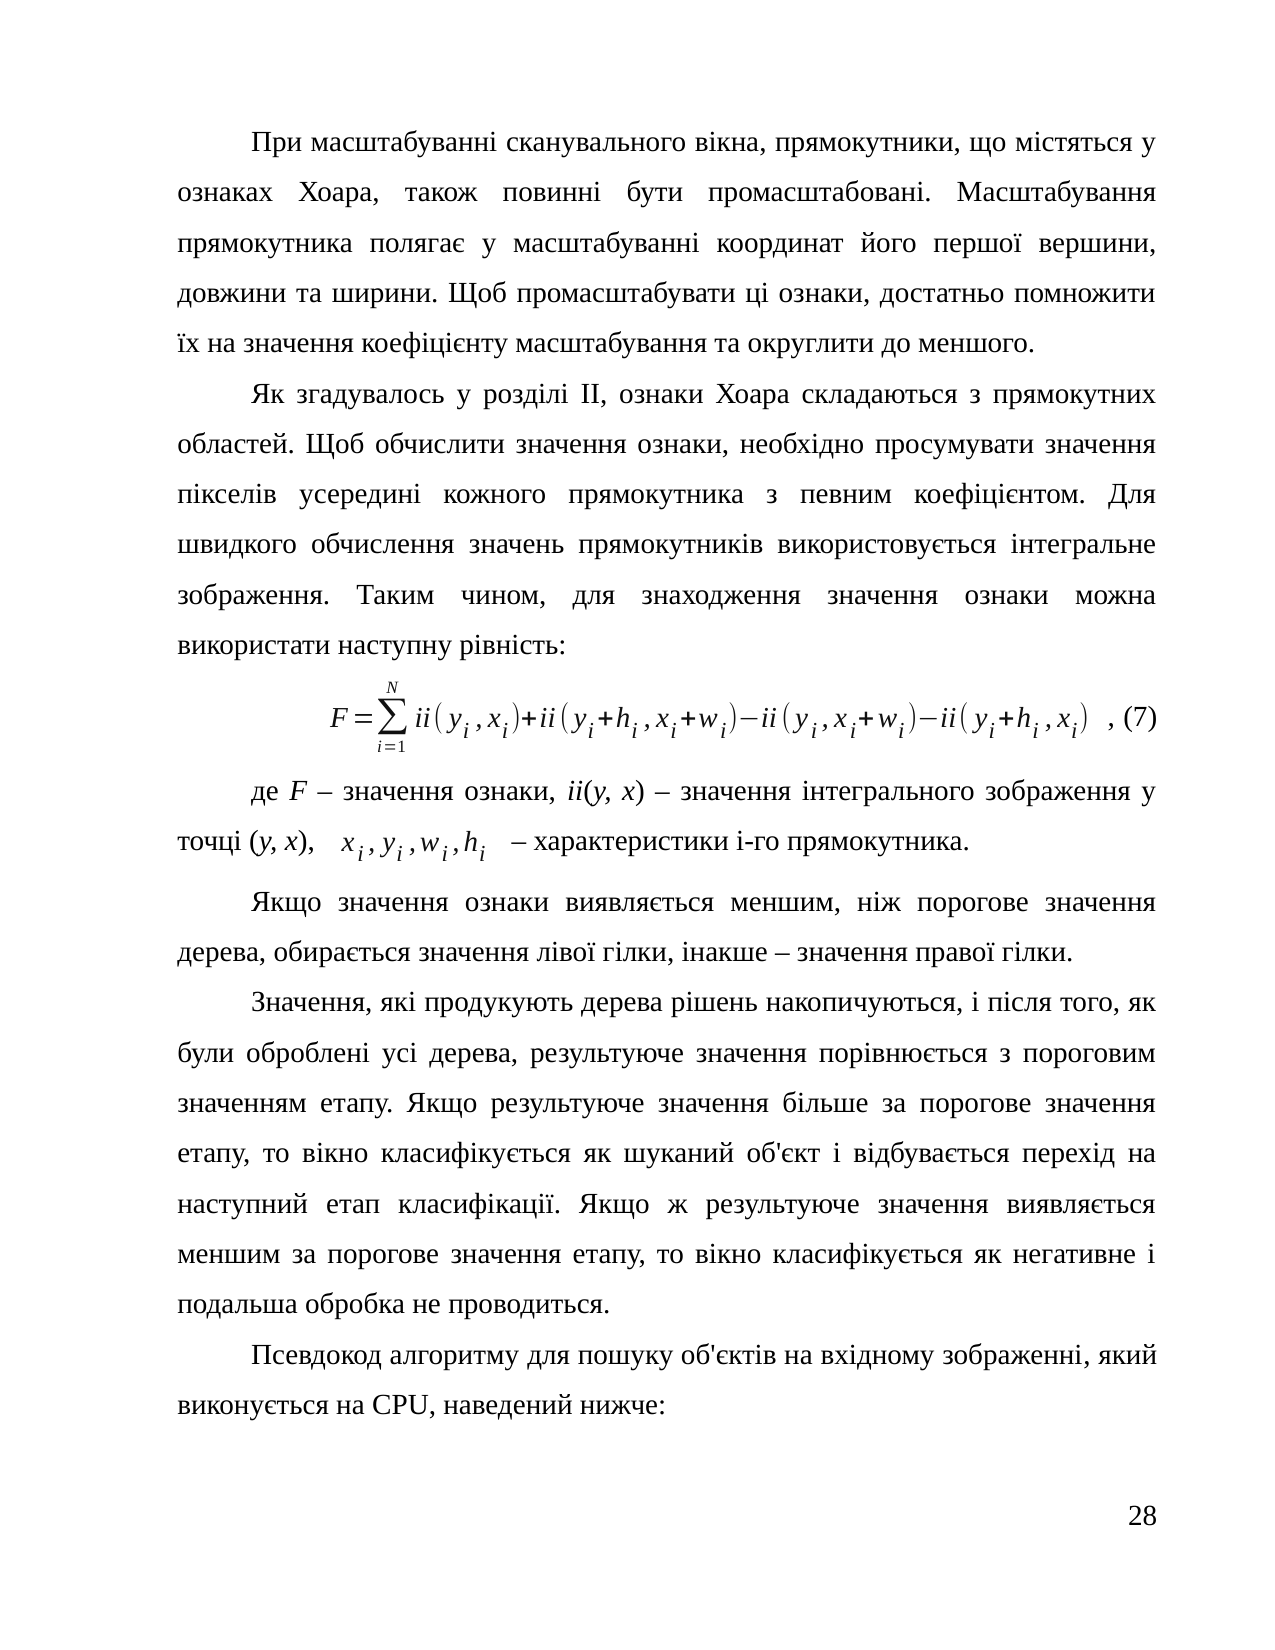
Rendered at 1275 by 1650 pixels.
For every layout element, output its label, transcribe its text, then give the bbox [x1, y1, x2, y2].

text Як згадувалось у розділі ІІ, ознаки Хоара складаються з прямокутних областей. Щоб обчислити значення ознаки, необхідно просумувати значення пікселів усередині кожного прямокутника з певним коефіцієнтом. Для швидкого обчислення значень прямокутників використовується інтегральне зображення. Таким чином, для знаходження значення ознаки можна використати наступну рівність: [177, 376, 1157, 661]
text Якщо значення ознаки виявляється меншим, ніж порогове значення дерева, обирається значення лівої гілки, інакше – значення правої гілки. [177, 884, 1157, 968]
text де F – значення ознаки, ii(y, x) – значення інтегрального зображення у точці (у, х), – характеристики і-го прямокутника. [177, 773, 1157, 867]
text , (7) [177, 678, 1157, 756]
text При масштабуванні сканувального вікна, прямокутники, що містяться у ознаках Хоара, також повинні бути промасштабовані. Масштабування прямокутника полягає у масштабуванні координат його першої вершини, довжини та ширини. Щоб промасштабувати ці ознаки, достатньо помножити їх на значення коефіцієнту масштабування та округлити до меншого. [177, 124, 1157, 359]
text Значення, які продукують дерева рішень накопичуються, і після того, як були оброблені усі дерева, результуюче значення порівнюється з пороговим значенням етапу. Якщо результуюче значення більше за порогове значення етапу, то вікно класифікується як шуканий об'єкт і відбувається перехід на наступний етап класифікації. Якщо ж результуюче значення виявляється меншим за порогове значення етапу, то вікно класифікується як негативне і подальша обробка не проводиться. [177, 984, 1157, 1320]
text Псевдокод алгоритму для пошуку об'єктів на вхідному зображенні, який виконується на CPU, наведений нижче: [177, 1337, 1157, 1421]
